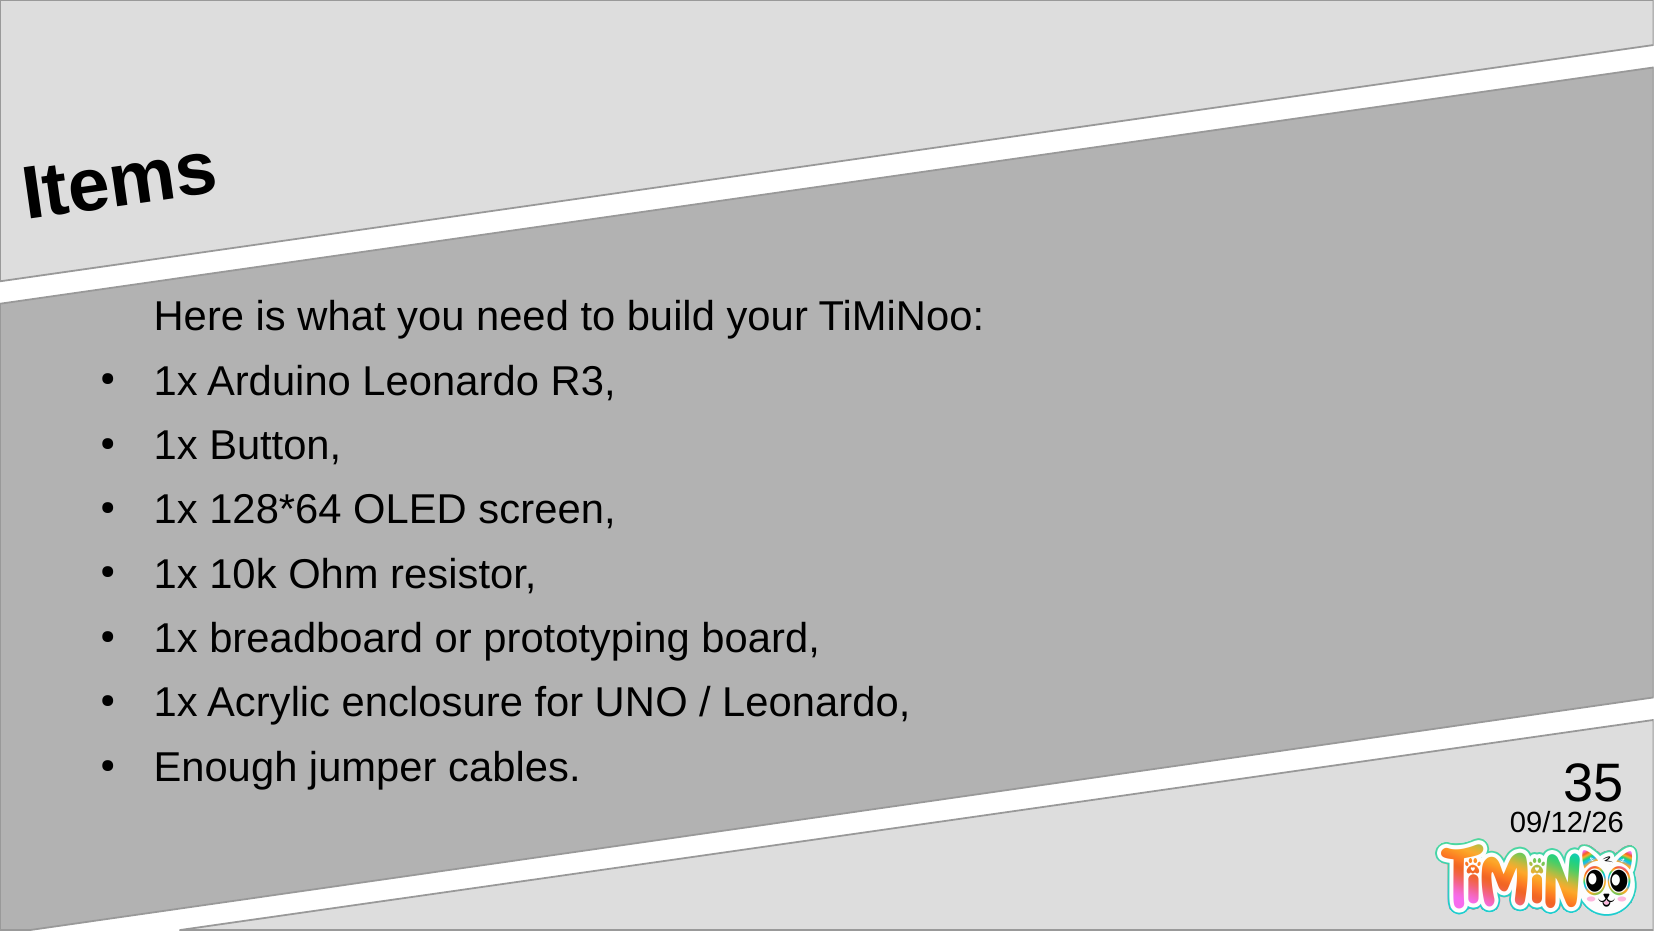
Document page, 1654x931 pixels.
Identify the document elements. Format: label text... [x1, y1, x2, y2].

list Here is what you need to build your TiMiNoo: 1x Arduino Leonardo R3, 1x Button, 1x 128*64 OLED screen, 1x 10k Ohm resistor, 1x breadboard or prototyping board, 1x Acrylic enclosure for UNO / Leonardo, Enough jumper cables. [82, 292, 1538, 833]
picture [1435, 838, 1638, 916]
title Items [11, 0, 1496, 272]
